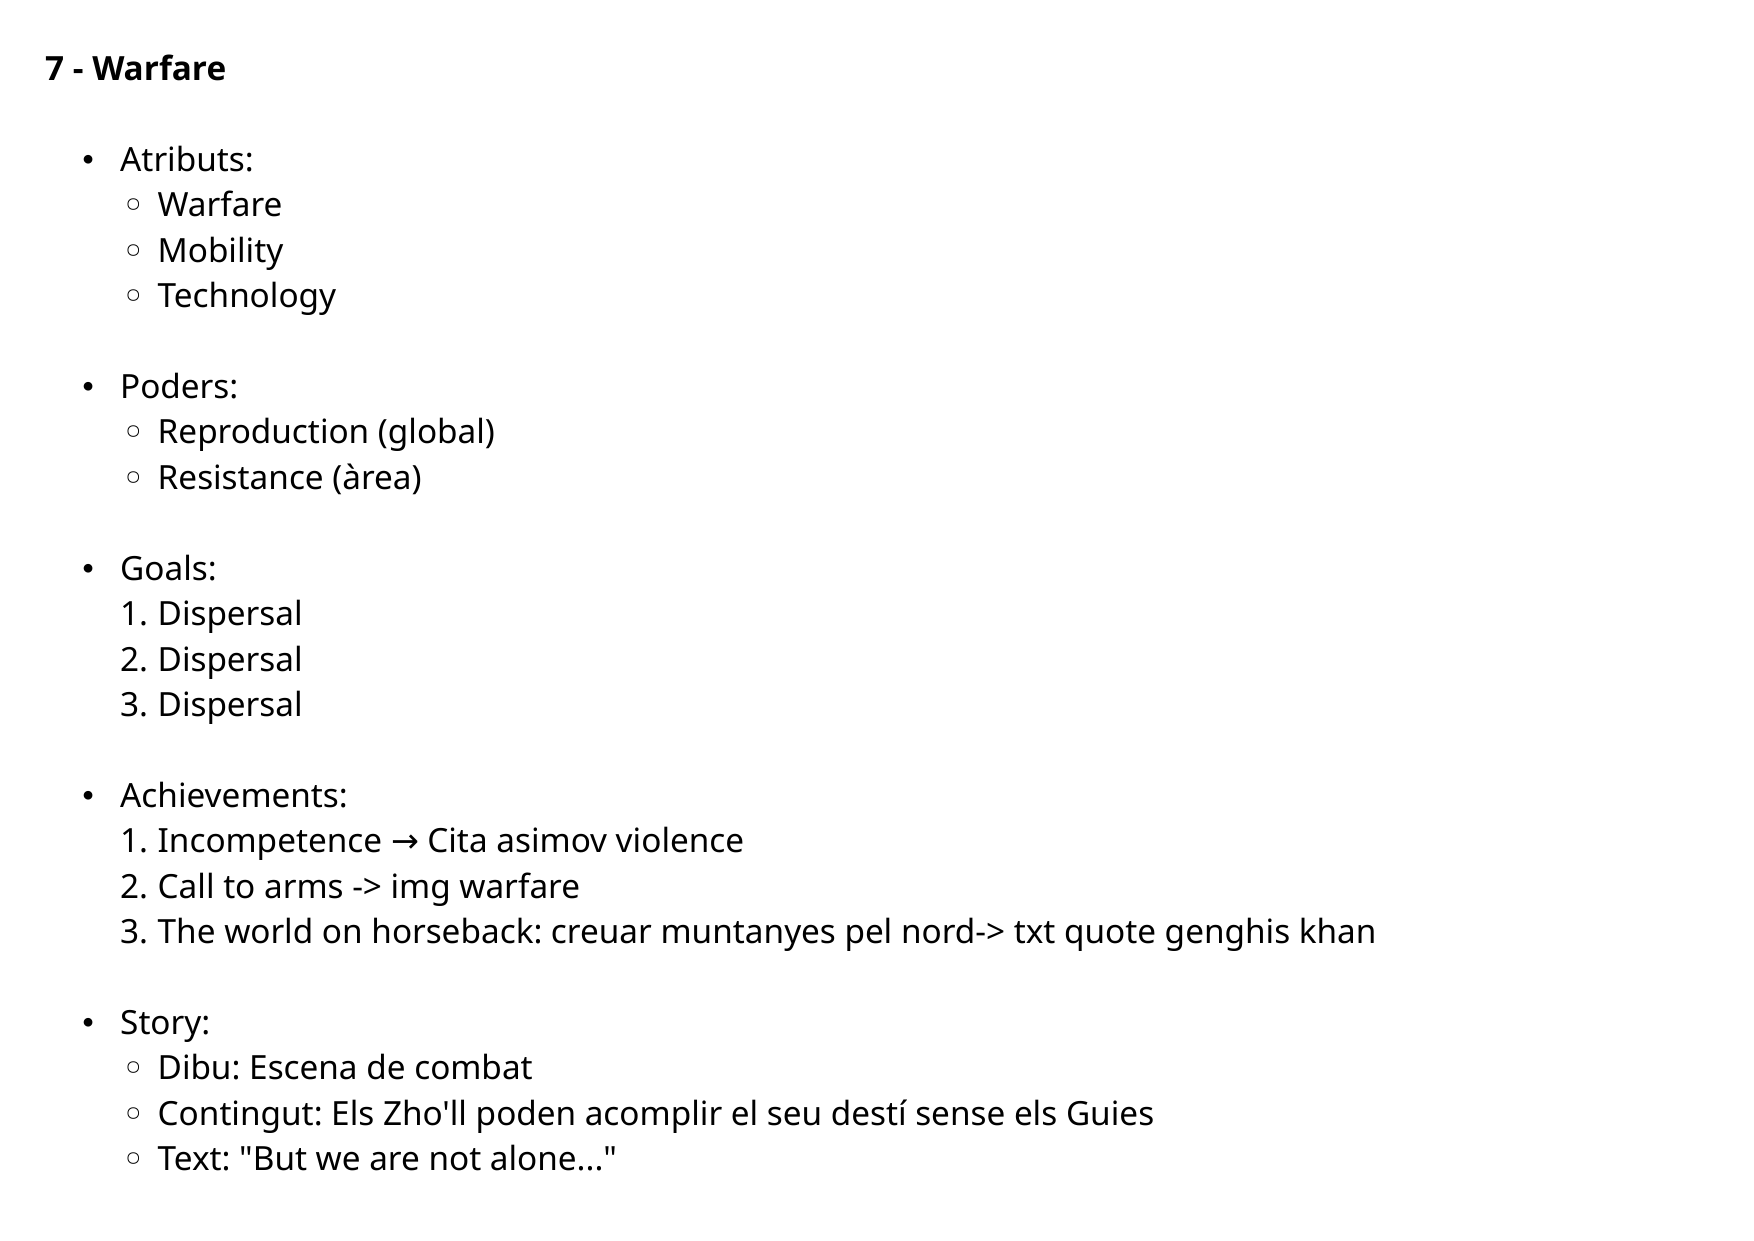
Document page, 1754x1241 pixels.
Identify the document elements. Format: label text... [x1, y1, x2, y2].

list Goals: [82, 544, 1709, 590]
list Dibu: Escena de combat [120, 1044, 1709, 1089]
list Incompetence → Cita asimov violence [120, 817, 1709, 862]
text 7 - Warfare [45, 45, 1709, 90]
list Contingut: Els Zho'll poden acomplir el seu destí sense els Guies [120, 1089, 1709, 1135]
list Achievements: [82, 772, 1709, 817]
list The world on horseback: creuar muntanyes pel nord-> txt quote genghis khan [120, 908, 1709, 953]
list Warfare [120, 181, 1709, 227]
list Technology [120, 272, 1709, 317]
list Reproduction (global) [120, 408, 1709, 454]
list Text: "But we are not alone..." [120, 1135, 1709, 1180]
list Atributs: [82, 136, 1709, 181]
list Dispersal [120, 635, 1709, 681]
list Resistance (àrea) [120, 454, 1709, 499]
list Mobility [120, 227, 1709, 272]
list Story: [82, 999, 1709, 1044]
list Dispersal [120, 681, 1709, 726]
list Dispersal [120, 590, 1709, 635]
list Call to arms -> img warfare [120, 862, 1709, 908]
list Poders: [82, 363, 1709, 408]
